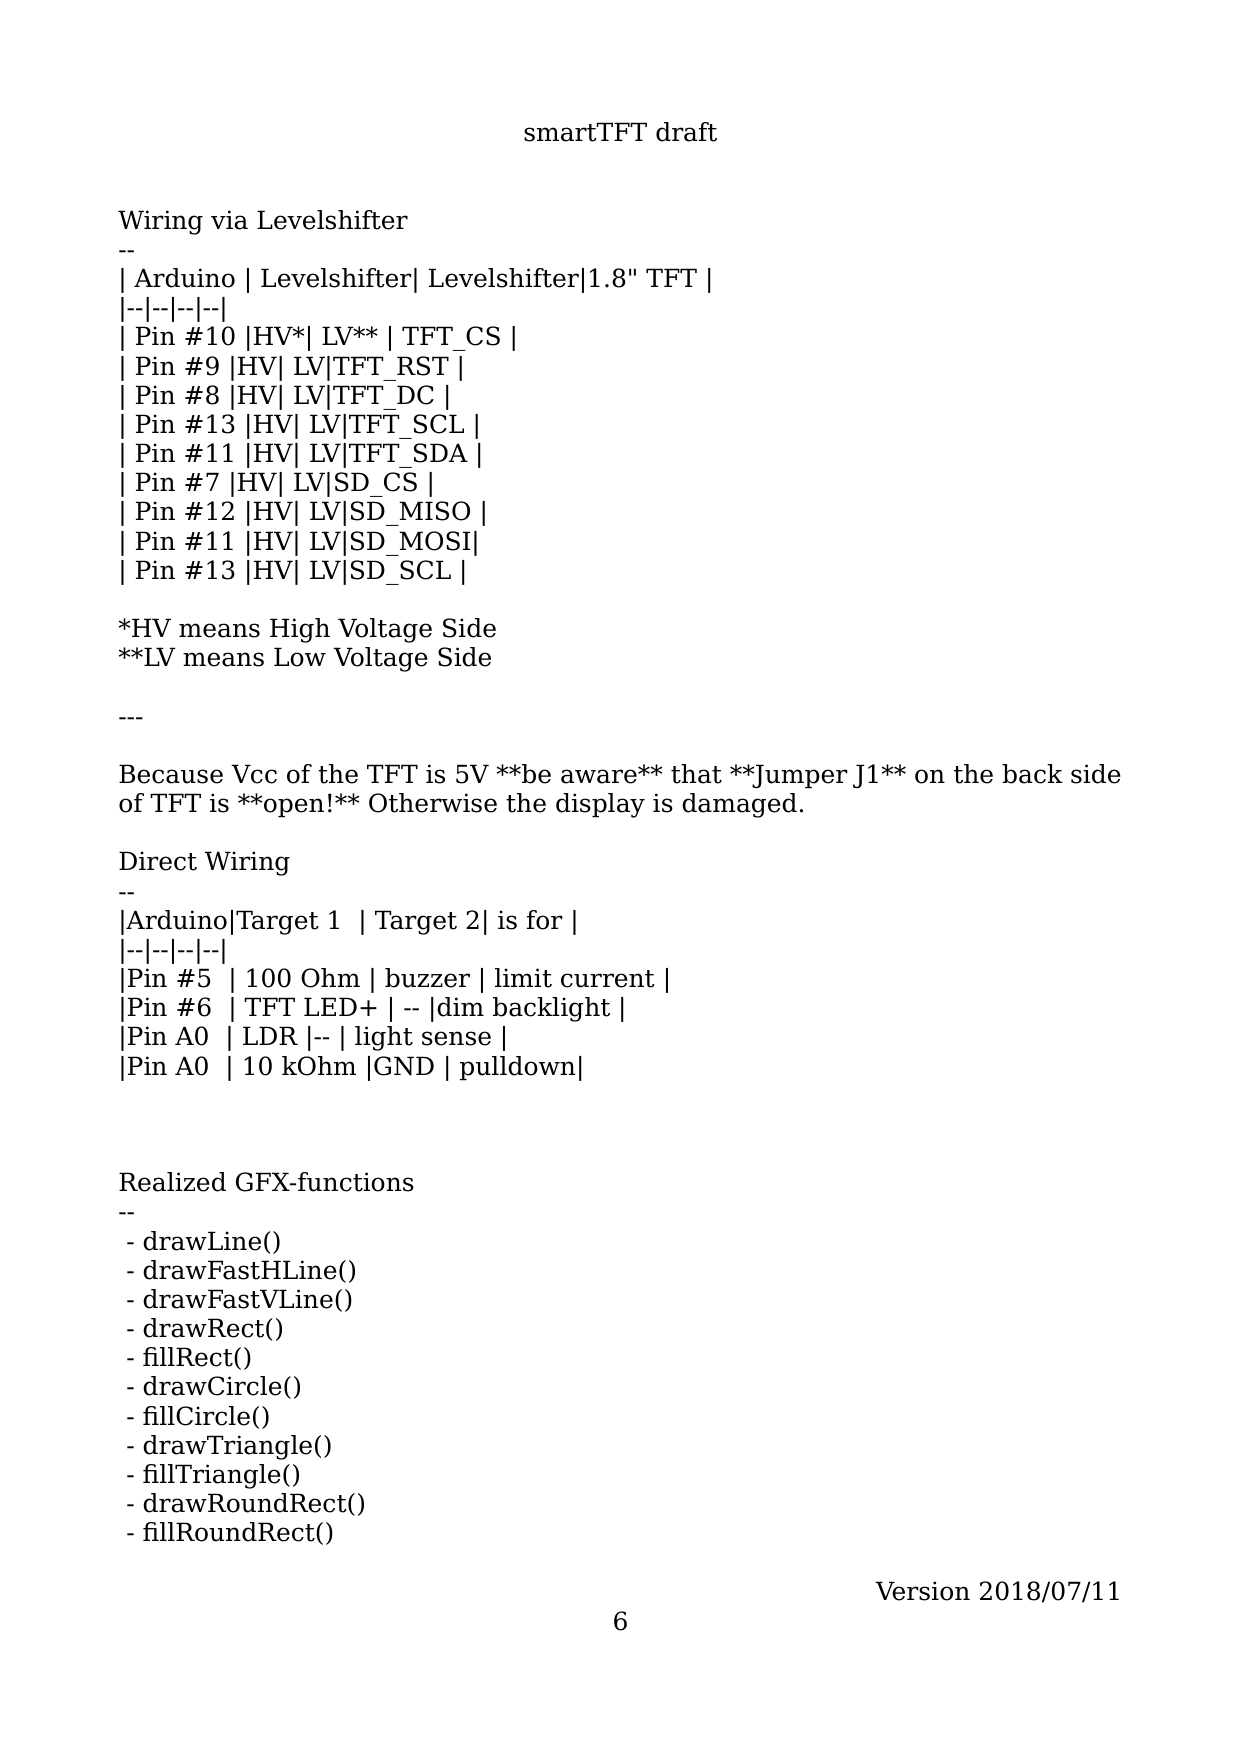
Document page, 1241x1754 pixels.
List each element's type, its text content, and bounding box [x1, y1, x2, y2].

text |--|--|--|--| [118, 935, 1122, 964]
text Realized GFX-functions [118, 1168, 1122, 1198]
text - drawFastHLine() [118, 1256, 1122, 1285]
text |Arduino|Target 1 | Target 2| is for | [118, 906, 1122, 935]
text - fillCircle() [118, 1402, 1122, 1431]
text --- [118, 702, 1122, 731]
text | Pin #11 |HV| LV|TFT_SDA | [118, 439, 1122, 468]
text | Pin #8 |HV| LV|TFT_DC | [118, 381, 1122, 410]
text -- [118, 877, 1122, 906]
text | Arduino | Levelshifter| Levelshifter|1.8" TFT | [118, 264, 1122, 293]
text - fillTriangle() [118, 1460, 1122, 1489]
text |--|--|--|--| [118, 293, 1122, 323]
text |Pin #5 | 100 Ohm | buzzer | limit current | [118, 964, 1122, 993]
text - fillRoundRect() [118, 1518, 1122, 1548]
text - drawLine() [118, 1227, 1122, 1256]
text | Pin #7 |HV| LV|SD_CS | [118, 468, 1122, 498]
text | Pin #13 |HV| LV|TFT_SCL | [118, 410, 1122, 439]
text - drawCircle() [118, 1373, 1122, 1402]
text -- [118, 1198, 1122, 1227]
text |Pin A0 | 10 kOhm |GND | pulldown| [118, 1052, 1122, 1081]
text - drawFastVLine() [118, 1285, 1122, 1314]
text |Pin A0 | LDR |-- | light sense | [118, 1023, 1122, 1052]
text - drawRect() [118, 1314, 1122, 1343]
text | Pin #9 |HV| LV|TFT_RST | [118, 352, 1122, 381]
text | Pin #12 |HV| LV|SD_MISO | [118, 498, 1122, 527]
text - fillRect() [118, 1343, 1122, 1373]
text **LV means Low Voltage Side [118, 643, 1122, 673]
text Because Vcc of the TFT is 5V **be aware** that **Jumper J1** on the back side of TFT is **open!** Otherwise the display is damaged. [118, 760, 1122, 818]
text | Pin #11 |HV| LV|SD_MOSI| [118, 527, 1122, 556]
text Wiring via Levelshifter [118, 206, 1122, 235]
text -- [118, 235, 1122, 264]
text *HV means High Voltage Side [118, 614, 1122, 643]
text - drawRoundRect() [118, 1489, 1122, 1518]
text Direct Wiring [118, 848, 1122, 877]
text |Pin #6 | TFT LED+ | -- |dim backlight | [118, 993, 1122, 1023]
text | Pin #10 |HV*| LV** | TFT_CS | [118, 323, 1122, 352]
text - drawTriangle() [118, 1431, 1122, 1460]
text | Pin #13 |HV| LV|SD_SCL | [118, 556, 1122, 585]
